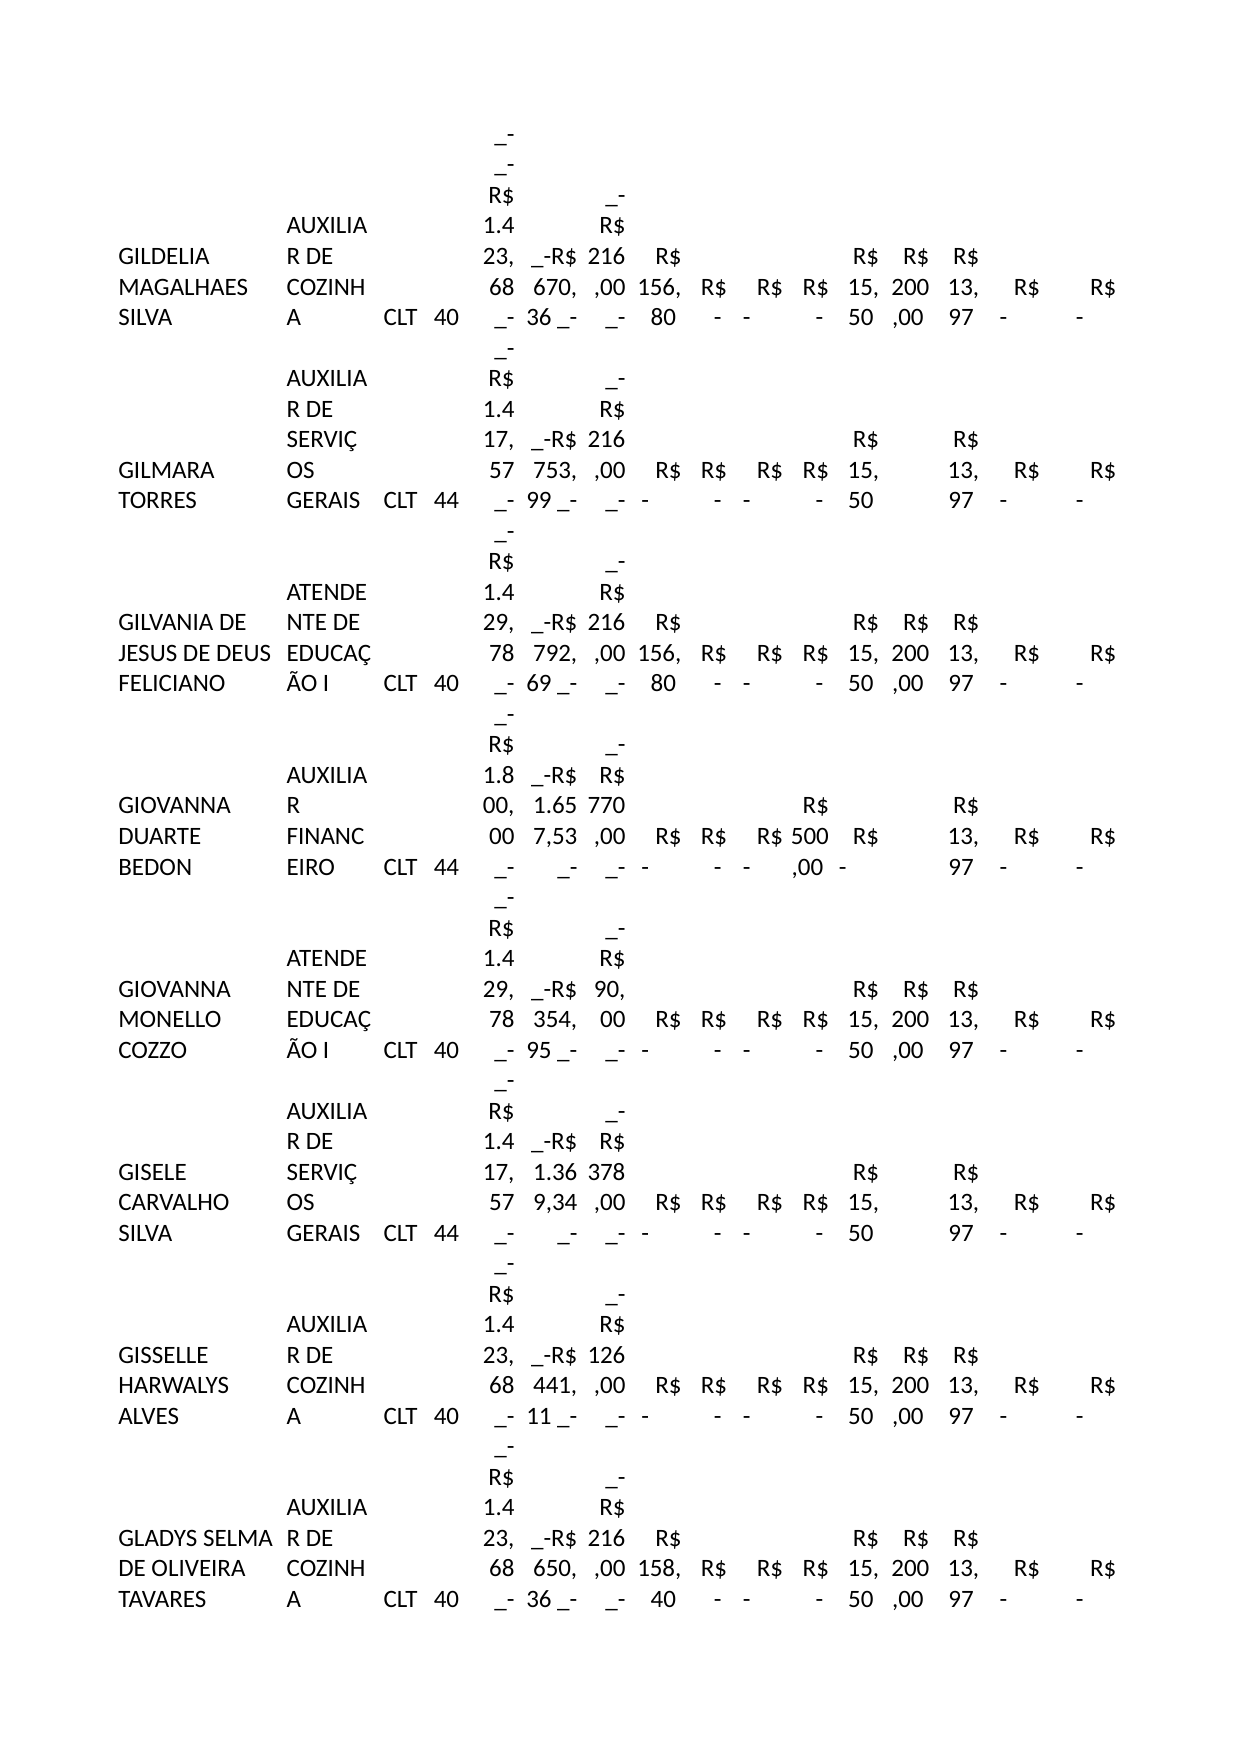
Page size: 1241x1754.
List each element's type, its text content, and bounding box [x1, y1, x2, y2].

table_cell _-R$ 1.423,68 _- [468, 1248, 517, 1431]
table_cell AUXILIAR DE COZINHA [283, 1248, 376, 1431]
table_cell GILMARA TORRES [115, 332, 283, 515]
table_cell R$ - [730, 149, 786, 332]
table_cell R$ 200,00 [882, 881, 932, 1064]
table_cell ATENDENTE DE EDUCAÇÃO I [283, 515, 376, 698]
table_cell 40 [425, 1248, 467, 1431]
table_cell [1043, 118, 1119, 149]
table_cell R$ - [1043, 1248, 1119, 1431]
table_cell _-R$ 1.423,68 _- [468, 1431, 517, 1614]
table_cell [730, 118, 786, 149]
table_cell R$ - [730, 515, 786, 698]
table_cell R$ - [684, 332, 730, 515]
table_cell GISSELLE HARWALYS ALVES [115, 1248, 283, 1431]
table_cell R$ 156,80 [628, 515, 684, 698]
table_cell [283, 118, 376, 149]
table_cell R$ - [1043, 149, 1119, 332]
table_cell R$ 156,80 [628, 149, 684, 332]
table_cell R$ 200,00 [882, 149, 932, 332]
table_cell [517, 118, 580, 149]
table_cell _-R$ 1.800,00 _- [468, 698, 517, 881]
table_cell ATENDENTE DE EDUCAÇÃO I [283, 881, 376, 1064]
table_cell _-R$ 1.417,57 _- [468, 1064, 517, 1247]
table_cell R$ 13,97 [932, 1064, 982, 1247]
table_cell R$ - [730, 332, 786, 515]
table_cell [832, 118, 882, 149]
table_cell [882, 1064, 932, 1247]
table_cell R$ 158,40 [628, 1431, 684, 1614]
table_cell AUXILIAR FINANCEIRO [283, 698, 376, 881]
table_cell R$ - [684, 1248, 730, 1431]
table_cell R$ - [786, 1431, 832, 1614]
table_cell _-R$ 441,11 _- [517, 1248, 580, 1431]
table_cell R$ - [628, 1248, 684, 1431]
table_cell 40 [425, 515, 467, 698]
table_cell R$ - [982, 149, 1043, 332]
table_cell AUXILIAR DE SERVIÇOS GERAIS [283, 1064, 376, 1247]
table_cell R$ - [1043, 1431, 1119, 1614]
table_cell _-R$ 1.423,68 _- [468, 149, 517, 332]
table_cell R$ 13,97 [932, 881, 982, 1064]
table_cell R$ - [832, 698, 882, 881]
table_cell CLT [376, 515, 424, 698]
table_cell R$ - [684, 1064, 730, 1247]
table_cell R$ - [982, 1064, 1043, 1247]
table_cell R$ 15,50 [832, 332, 882, 515]
table_cell R$ - [786, 515, 832, 698]
table_cell R$ - [684, 698, 730, 881]
table_cell _-R$ 1.429,78 _- [468, 881, 517, 1064]
table_cell _-R$ 1.657,53 _- [517, 698, 580, 881]
table_cell R$ 13,97 [932, 698, 982, 881]
table_cell CLT [376, 881, 424, 1064]
table_cell R$ - [684, 515, 730, 698]
table_cell R$ - [684, 1431, 730, 1614]
table_cell R$ 15,50 [832, 1431, 882, 1614]
table_cell CLT [376, 1431, 424, 1614]
table_cell _-R$ 90,00 _- [580, 881, 628, 1064]
table_cell R$ - [628, 1064, 684, 1247]
table_cell _-R$ 378,00 _- [580, 1064, 628, 1247]
table_cell R$ - [786, 332, 832, 515]
table_cell _-R$ 216,00 _- [580, 332, 628, 515]
table_cell 40 [425, 881, 467, 1064]
table_cell [982, 118, 1043, 149]
table_cell R$ 200,00 [882, 515, 932, 698]
table_cell CLT [376, 1064, 424, 1247]
table_cell _-R$ 216,00 _- [580, 1431, 628, 1614]
table_cell R$ 15,50 [832, 881, 882, 1064]
table_cell GIOVANNA DUARTE BEDON [115, 698, 283, 881]
table_cell GIOVANNA MONELLO COZZO [115, 881, 283, 1064]
table_cell R$ - [1043, 332, 1119, 515]
table_cell CLT [376, 332, 424, 515]
table_cell 44 [425, 332, 467, 515]
table_cell R$ - [786, 1248, 832, 1431]
table_cell _-R$ 1.369,34 _- [517, 1064, 580, 1247]
table_cell R$ - [786, 1064, 832, 1247]
table_cell R$ 200,00 [882, 1248, 932, 1431]
table_cell _-R$ 126,00 _- [580, 1248, 628, 1431]
table_cell R$ - [1043, 698, 1119, 881]
table_cell R$ 15,50 [832, 1248, 882, 1431]
table_cell R$ 13,97 [932, 332, 982, 515]
table_cell R$ - [730, 1064, 786, 1247]
table_cell GILDELIA MAGALHAES SILVA [115, 149, 283, 332]
table_cell _-R$ 650,36 _- [517, 1431, 580, 1614]
table_cell AUXILIAR DE COZINHA [283, 149, 376, 332]
table_cell [882, 118, 932, 149]
table_cell GISELE CARVALHO SILVA [115, 1064, 283, 1247]
table_cell R$ - [628, 332, 684, 515]
table_cell AUXILIAR DE COZINHA [283, 1431, 376, 1614]
table_cell R$ 15,50 [832, 149, 882, 332]
table_cell R$ - [982, 515, 1043, 698]
table_cell [882, 698, 932, 881]
table_cell R$ - [982, 332, 1043, 515]
table_cell [628, 118, 684, 149]
table_cell _-R$ 1.429,78 _- [468, 515, 517, 698]
table_cell _-R$ 770,00 _- [580, 698, 628, 881]
table_cell _-R$ 216,00 _- [580, 149, 628, 332]
table_cell R$ - [730, 881, 786, 1064]
table_cell _-R$ 354,95 _- [517, 881, 580, 1064]
table_cell 44 [425, 1064, 467, 1247]
table_cell [580, 118, 628, 149]
table_cell _-R$ 753,99 _- [517, 332, 580, 515]
table_cell GLADYS SELMA DE OLIVEIRA TAVARES [115, 1431, 283, 1614]
table_cell R$ - [730, 1248, 786, 1431]
table_cell R$ - [730, 698, 786, 881]
table_cell [882, 332, 932, 515]
table_cell [684, 118, 730, 149]
table_cell R$ - [1043, 515, 1119, 698]
table_cell R$ - [982, 698, 1043, 881]
table_cell R$ 15,50 [832, 515, 882, 698]
table_cell R$ - [1043, 881, 1119, 1064]
table_cell R$ 200,00 [882, 1431, 932, 1614]
table_cell [376, 118, 424, 149]
table_cell R$ - [628, 881, 684, 1064]
table_cell _-R$ 1.417,57 _- [468, 332, 517, 515]
table_cell [932, 118, 982, 149]
table_cell _- [468, 118, 517, 149]
table_cell R$ 13,97 [932, 149, 982, 332]
table_cell [786, 118, 832, 149]
table_cell [425, 118, 467, 149]
table_cell R$ - [684, 149, 730, 332]
table_cell R$ - [1043, 1064, 1119, 1247]
table_cell _-R$ 792,69 _- [517, 515, 580, 698]
table_cell 44 [425, 698, 467, 881]
table_cell R$ 500,00 [786, 698, 832, 881]
table_cell R$ - [982, 1431, 1043, 1614]
table_cell R$ - [786, 881, 832, 1064]
table_cell R$ 13,97 [932, 1248, 982, 1431]
table_cell _-R$ 670,36 _- [517, 149, 580, 332]
table_cell 40 [425, 1431, 467, 1614]
table_cell CLT [376, 698, 424, 881]
table_cell R$ - [730, 1431, 786, 1614]
table_cell R$ - [628, 698, 684, 881]
table_cell R$ - [982, 881, 1043, 1064]
table_cell GILVANIA DE JESUS DE DEUS FELICIANO [115, 515, 283, 698]
table_cell R$ 13,97 [932, 515, 982, 698]
table_cell CLT [376, 149, 424, 332]
table_cell R$ - [982, 1248, 1043, 1431]
table_cell R$ - [786, 149, 832, 332]
table_cell [115, 118, 283, 149]
table_cell CLT [376, 1248, 424, 1431]
table_cell AUXILIAR DE SERVIÇOS GERAIS [283, 332, 376, 515]
table_cell R$ 15,50 [832, 1064, 882, 1247]
table_cell _-R$ 216,00 _- [580, 515, 628, 698]
table_cell R$ 13,97 [932, 1431, 982, 1614]
table_cell 40 [425, 149, 467, 332]
table_cell R$ - [684, 881, 730, 1064]
